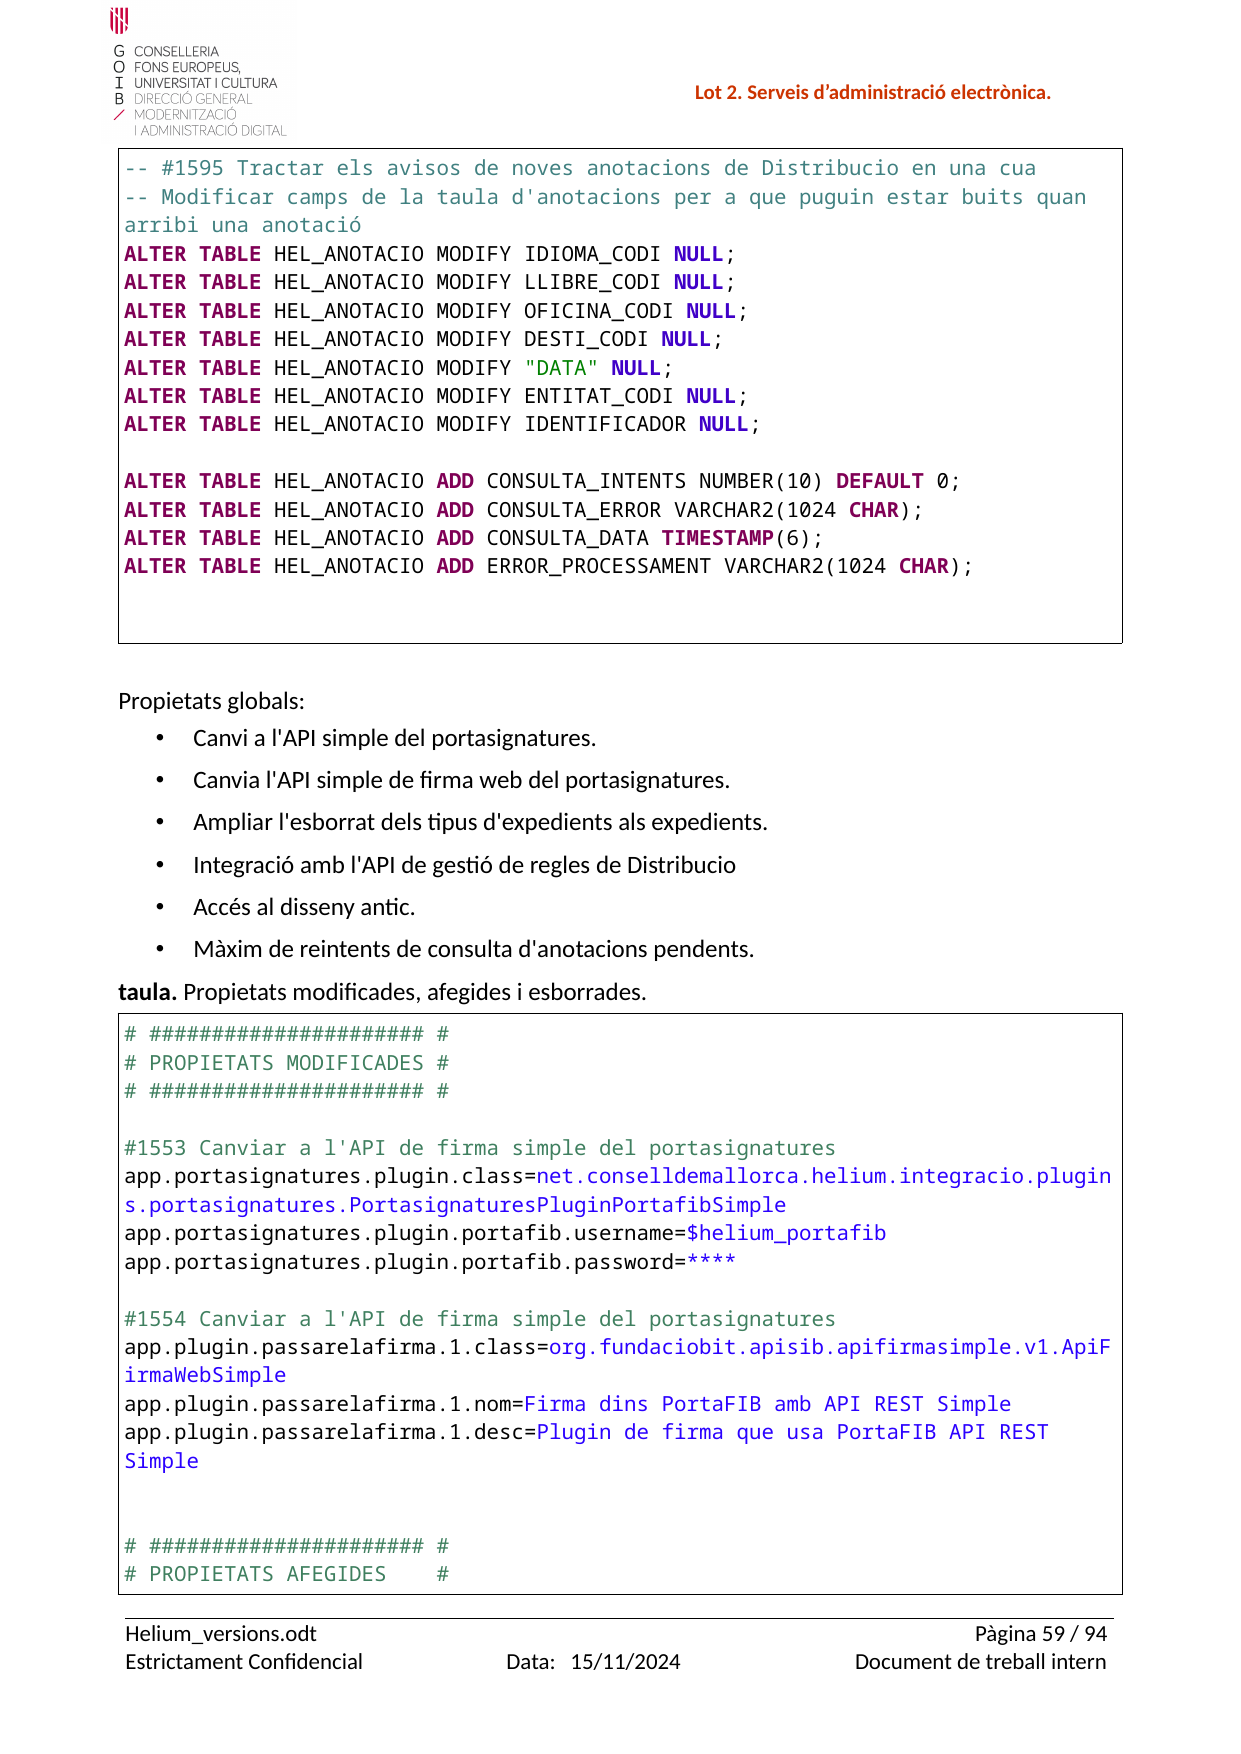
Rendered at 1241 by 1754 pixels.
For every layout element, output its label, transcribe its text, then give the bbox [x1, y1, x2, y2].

table_header # ###################### # # PROPIETATS MODIFICADES # # ###################### # #1553 Canviar a l'API de firma simple del portasignatures app.portasignatures.plugin.class=net.conselldemallorca.helium.integracio.plugins.portasignatures.PortasignaturesPluginPortafibSimple app.portasignatures.plugin.portafib.username=$helium_portafib app.portasignatures.plugin.portafib.password=**** #1554 Canviar a l'API de firma simple del portasignatures app.plugin.passarelafirma.1.class=org.fundaciobit.apisib.apifirmasimple.v1.ApiFirmaWebSimple app.plugin.passarelafirma.1.nom=Firma dins PortaFIB amb API REST Simple app.plugin.passarelafirma.1.desc=Plugin de firma que usa PortaFIB API REST Simple # ###################### # # PROPIETATS AFEGIDES # [119, 1014, 1122, 1594]
list Integració amb l'API de gestió de regles de Distribucio [156, 849, 1122, 879]
picture [100, 0, 297, 144]
text taula. Propietats modificades, afegides i esborrades. [118, 976, 1122, 1007]
list Ampliar l'esborrat dels tipus d'expedients als expedients. [156, 806, 1122, 837]
text Propietats globals: [118, 685, 1122, 716]
list Canvi a l'API simple del portasignatures. [156, 722, 1122, 752]
list Canvia l'API simple de firma web del portasignatures. [156, 764, 1122, 794]
list Màxim de reintents de consulta d'anotacions pendents. [156, 934, 1122, 964]
list Accés al disseny antic. [156, 891, 1122, 922]
table_header -- #1595 Tractar els avisos de noves anotacions de Distribucio en una cua -- Modificar camps de la taula d'anotacions per a que puguin estar buits quan arribi una anotació ALTER TABLE HEL_ANOTACIO MODIFY IDIOMA_CODI NULL; ALTER TABLE HEL_ANOTACIO MODIFY LLIBRE_CODI NULL; ALTER TABLE HEL_ANOTACIO MODIFY OFICINA_CODI NULL; ALTER TABLE HEL_ANOTACIO MODIFY DESTI_CODI NULL; ALTER TABLE HEL_ANOTACIO MODIFY "DATA" NULL; ALTER TABLE HEL_ANOTACIO MODIFY ENTITAT_CODI NULL; ALTER TABLE HEL_ANOTACIO MODIFY IDENTIFICADOR NULL; ALTER TABLE HEL_ANOTACIO ADD CONSULTA_INTENTS NUMBER(10) DEFAULT 0; ALTER TABLE HEL_ANOTACIO ADD CONSULTA_ERROR VARCHAR2(1024 CHAR); ALTER TABLE HEL_ANOTACIO ADD CONSULTA_DATA TIMESTAMP(6); ALTER TABLE HEL_ANOTACIO ADD ERROR_PROCESSAMENT VARCHAR2(1024 CHAR); [119, 149, 1122, 643]
